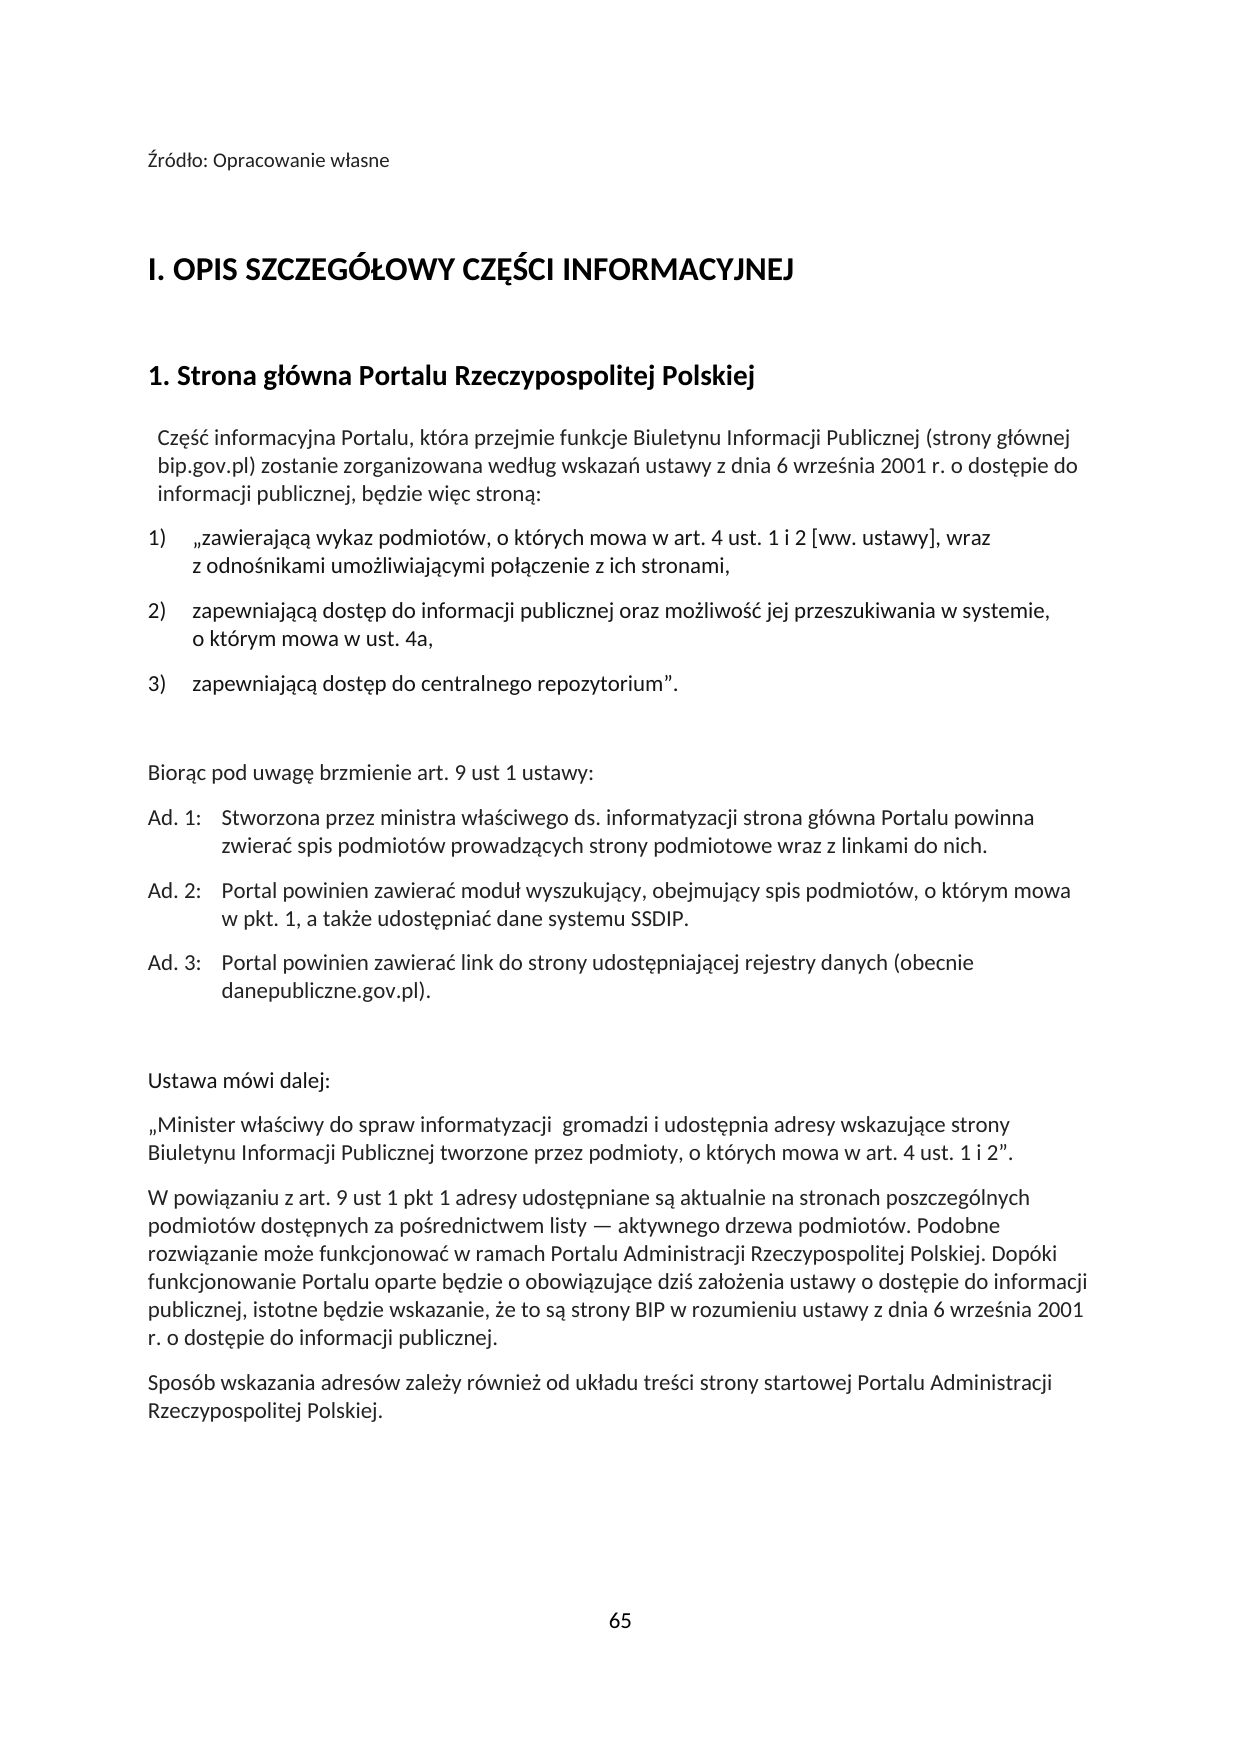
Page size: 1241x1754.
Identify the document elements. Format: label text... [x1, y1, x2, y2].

text I. Opis szczegółowy części informacyjnej [148, 248, 1093, 288]
text Źródło: Opracowanie własne [148, 148, 1093, 173]
list zapewniającą dostęp do informacji publicznej oraz możliwość jej przeszukiwania w systemie, o którym mowa w ust. 4a, [148, 596, 1093, 652]
text Ustawa mówi dalej: [148, 1066, 1093, 1094]
text Biorąc pod uwagę brzmienie art. 9 ust 1 ustawy: [148, 758, 1093, 786]
text „Minister właściwy do spraw informatyzacji gromadzi i udostępnia adresy wskazujące strony Biuletynu Informacji Publicznej tworzone przez podmioty, o których mowa w art. 4 ust. 1 i 2”. [148, 1111, 1093, 1167]
text W powiązaniu z art. 9 ust 1 pkt 1 adresy udostępniane są aktualnie na stronach poszczególnych podmiotów dostępnych za pośrednictwem listy — aktywnego drzewa podmiotów. Podobne rozwiązanie może funkcjonować w ramach Portalu Administracji Rzeczypospolitej Polskiej. Dopóki funkcjonowanie Portalu oparte będzie o obowiązujące dziś założenia ustawy o dostępie do informacji publicznej, istotne będzie wskazanie, że to są strony BIP w rozumieniu ustawy z dnia 6 września 2001 r. o dostępie do informacji publicznej. [148, 1183, 1093, 1351]
list zapewniającą dostęp do centralnego repozytorium”. [148, 669, 1093, 697]
text Ad. 3: Portal powinien zawierać link do strony udostępniającej rejestry danych (obecnie danepubliczne.gov.pl). [148, 948, 1093, 1004]
text 1. Strona główna Portalu Rzeczypospolitej Polskiej [148, 357, 1093, 392]
text Ad. 2: Portal powinien zawierać moduł wyszukujący, obejmujący spis podmiotów, o którym mowa w pkt. 1, a także udostępniać dane systemu SSDIP. [148, 876, 1093, 932]
text Część informacyjna Portalu, która przejmie funkcje Biuletynu Informacji Publicznej (strony głównej bip.gov.pl) zostanie zorganizowana według wskazań ustawy z dnia 6 września 2001 r. o dostępie do informacji publicznej, będzie więc stroną: [157, 423, 1093, 507]
list „zawierającą wykaz podmiotów, o których mowa w art. 4 ust. 1 i 2 [ww. ustawy], wraz z odnośnikami umożliwiającymi połączenie z ich stronami, [148, 523, 1093, 579]
text Sposób wskazania adresów zależy również od układu treści strony startowej Portalu Administracji Rzeczypospolitej Polskiej. [148, 1368, 1093, 1424]
text Ad. 1: Stworzona przez ministra właściwego ds. informatyzacji strona główna Portalu powinna zwierać spis podmiotów prowadzących strony podmiotowe wraz z linkami do nich. [148, 803, 1093, 859]
